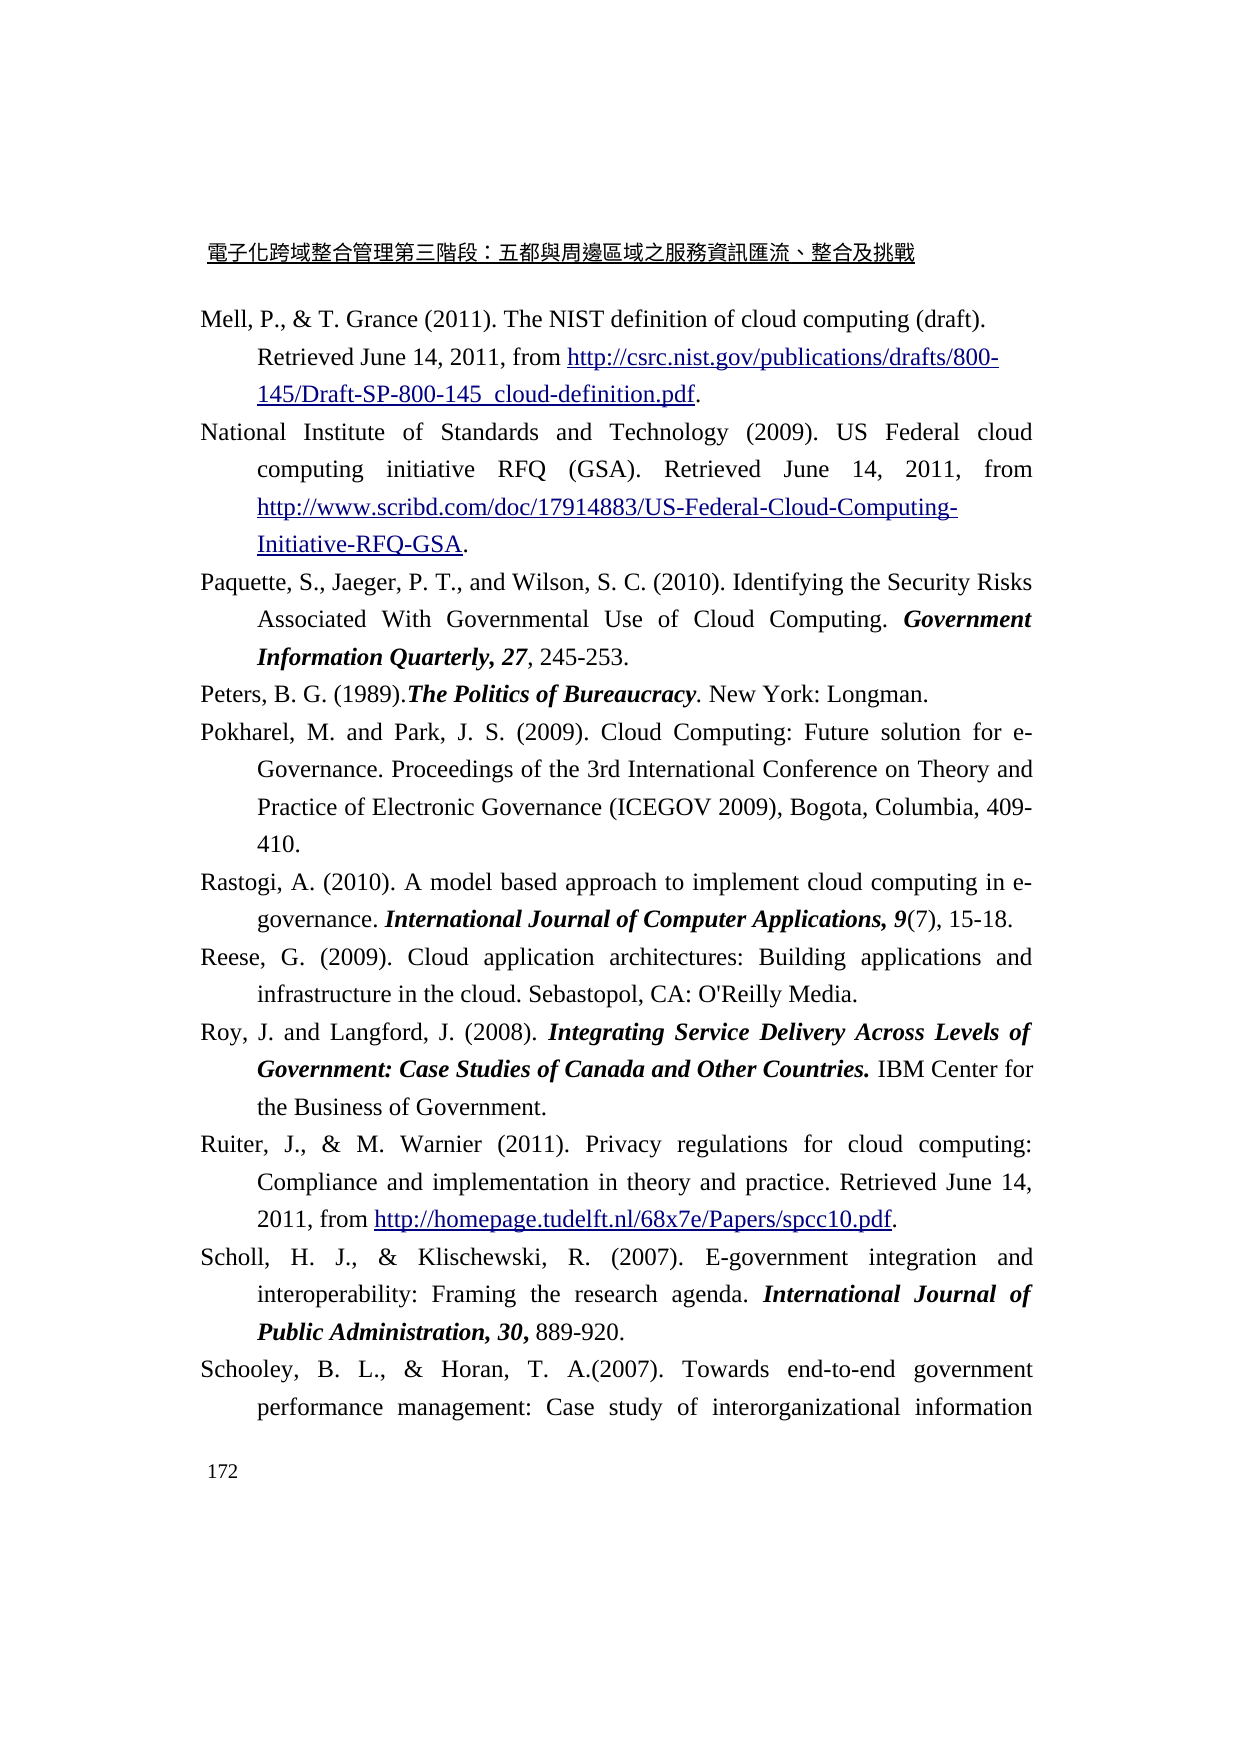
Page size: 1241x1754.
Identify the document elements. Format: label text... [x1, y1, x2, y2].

text Ruiter, J., & M. Warnier (2011). Privacy regulations for cloud computing: Compliance and implementation in theory and practice. Retrieved June 14, 2011, from http://homepage.tudelft.nl/68x7e/Papers/spcc10.pdf. [200, 1120, 1033, 1233]
text National Institute of Standards and Technology (2009). US Federal cloud computing initiative RFQ (GSA). Retrieved June 14, 2011, from http://www.scribd.com/doc/17914883/US-Federal-Cloud-Computing-Initiative-RFQ-GSA. [200, 408, 1033, 558]
text Rastogi, A. (2010). A model based approach to implement cloud computing in e-governance. International Journal of Computer Applications, 9(7), 15-18. [200, 858, 1033, 933]
text Schooley, B. L., & Horan, T. A.(2007). Towards end-to-end government performance management: Case study of interorganizational information [200, 1345, 1033, 1420]
text Mell, P., & T. Grance (2011). The NIST definition of cloud computing (draft). Retrieved June 14, 2011, from http://csrc.nist.gov/publications/drafts/800-145/Draft-SP-800-145_cloud-definition.pdf. [200, 295, 1033, 408]
text Scholl, H. J., & Klischewski, R. (2007). E-government integration and interoperability: Framing the research agenda. International Journal of Public Administration, 30, 889-920. [200, 1233, 1033, 1345]
text Peters, B. G. (1989). The Politics of Bureaucracy. New York: Longman. [200, 670, 1033, 708]
text Roy, J. and Langford, J. (2008). Integrating Service Delivery Across Levels of Government: Case Studies of Canada and Other Countries. IBM Center for the Business of Government. [200, 1008, 1033, 1120]
text Pokharel, M. and Park, J. S. (2009). Cloud Computing: Future solution for e-Governance. Proceedings of the 3rd International Conference on Theory and Practice of Electronic Governance (ICEGOV 2009), Bogota, Columbia, 409-410. [200, 708, 1033, 858]
text Reese, G. (2009). Cloud application architectures: Building applications and infrastructure in the cloud. Sebastopol, CA: O'Reilly Media. [200, 933, 1033, 1008]
text Paquette, S., Jaeger, P. T., and Wilson, S. C. (2010). Identifying the Security Risks Associated With Governmental Use of Cloud Computing. Government Information Quarterly, 27, 245-253. [200, 558, 1033, 670]
